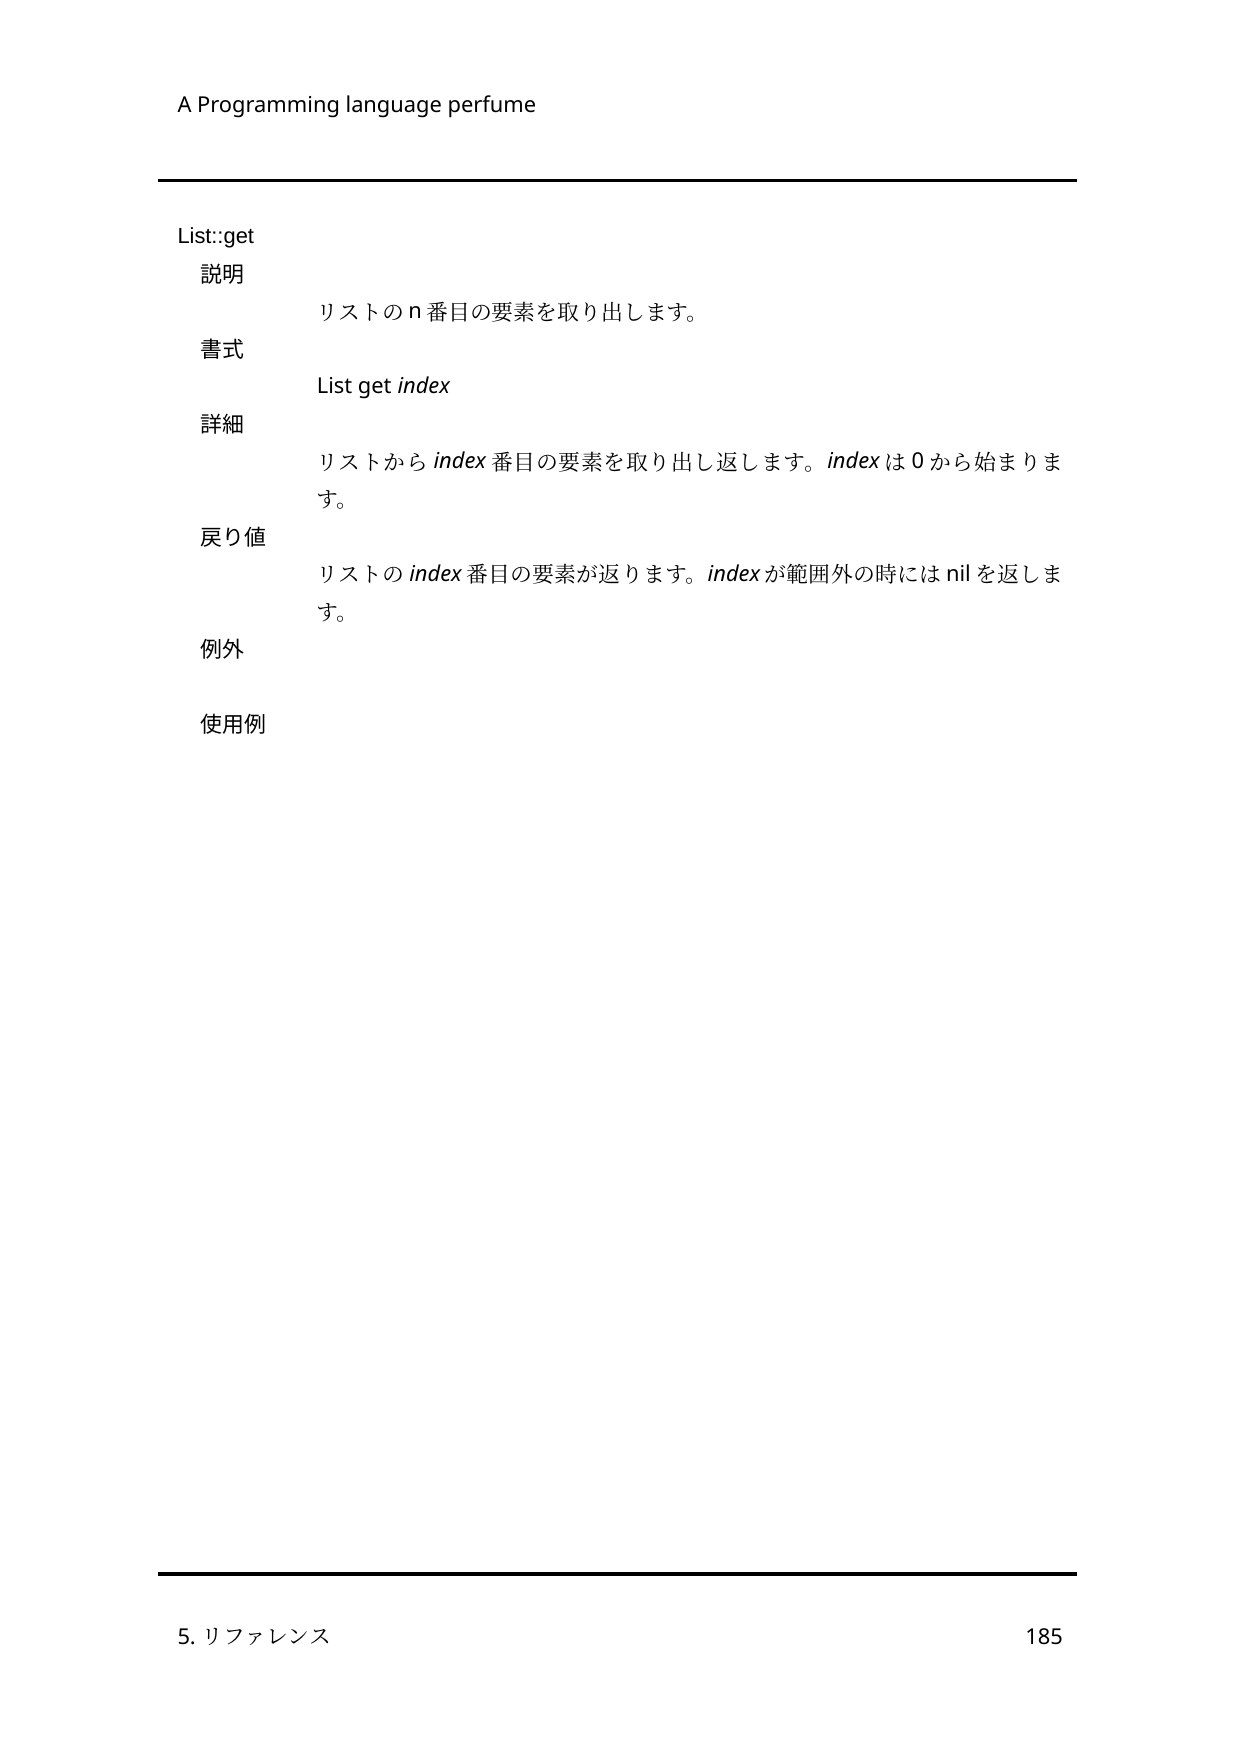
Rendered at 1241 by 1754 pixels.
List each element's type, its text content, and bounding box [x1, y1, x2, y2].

table_cell [317, 629, 1063, 704]
table_cell 書式 [200, 329, 317, 404]
table_cell 詳細 [200, 404, 317, 517]
table_cell List get index [317, 329, 1063, 404]
table_cell 例外 [200, 629, 317, 704]
table_header 説明 [200, 254, 317, 329]
table_cell 使用例 [200, 704, 317, 779]
table_cell リストのindex番目の要素が返ります。indexが範囲外の時にはnilを返します。 [317, 517, 1063, 629]
subtitle List::get [177, 217, 1063, 254]
table_cell [317, 704, 1063, 779]
table_cell 戻り値 [200, 517, 317, 629]
table_cell リストからindex番目の要素を取り出し返します。indexは0から始まります。 [317, 404, 1063, 517]
table_header リストのn番目の要素を取り出します。 [317, 254, 1063, 329]
